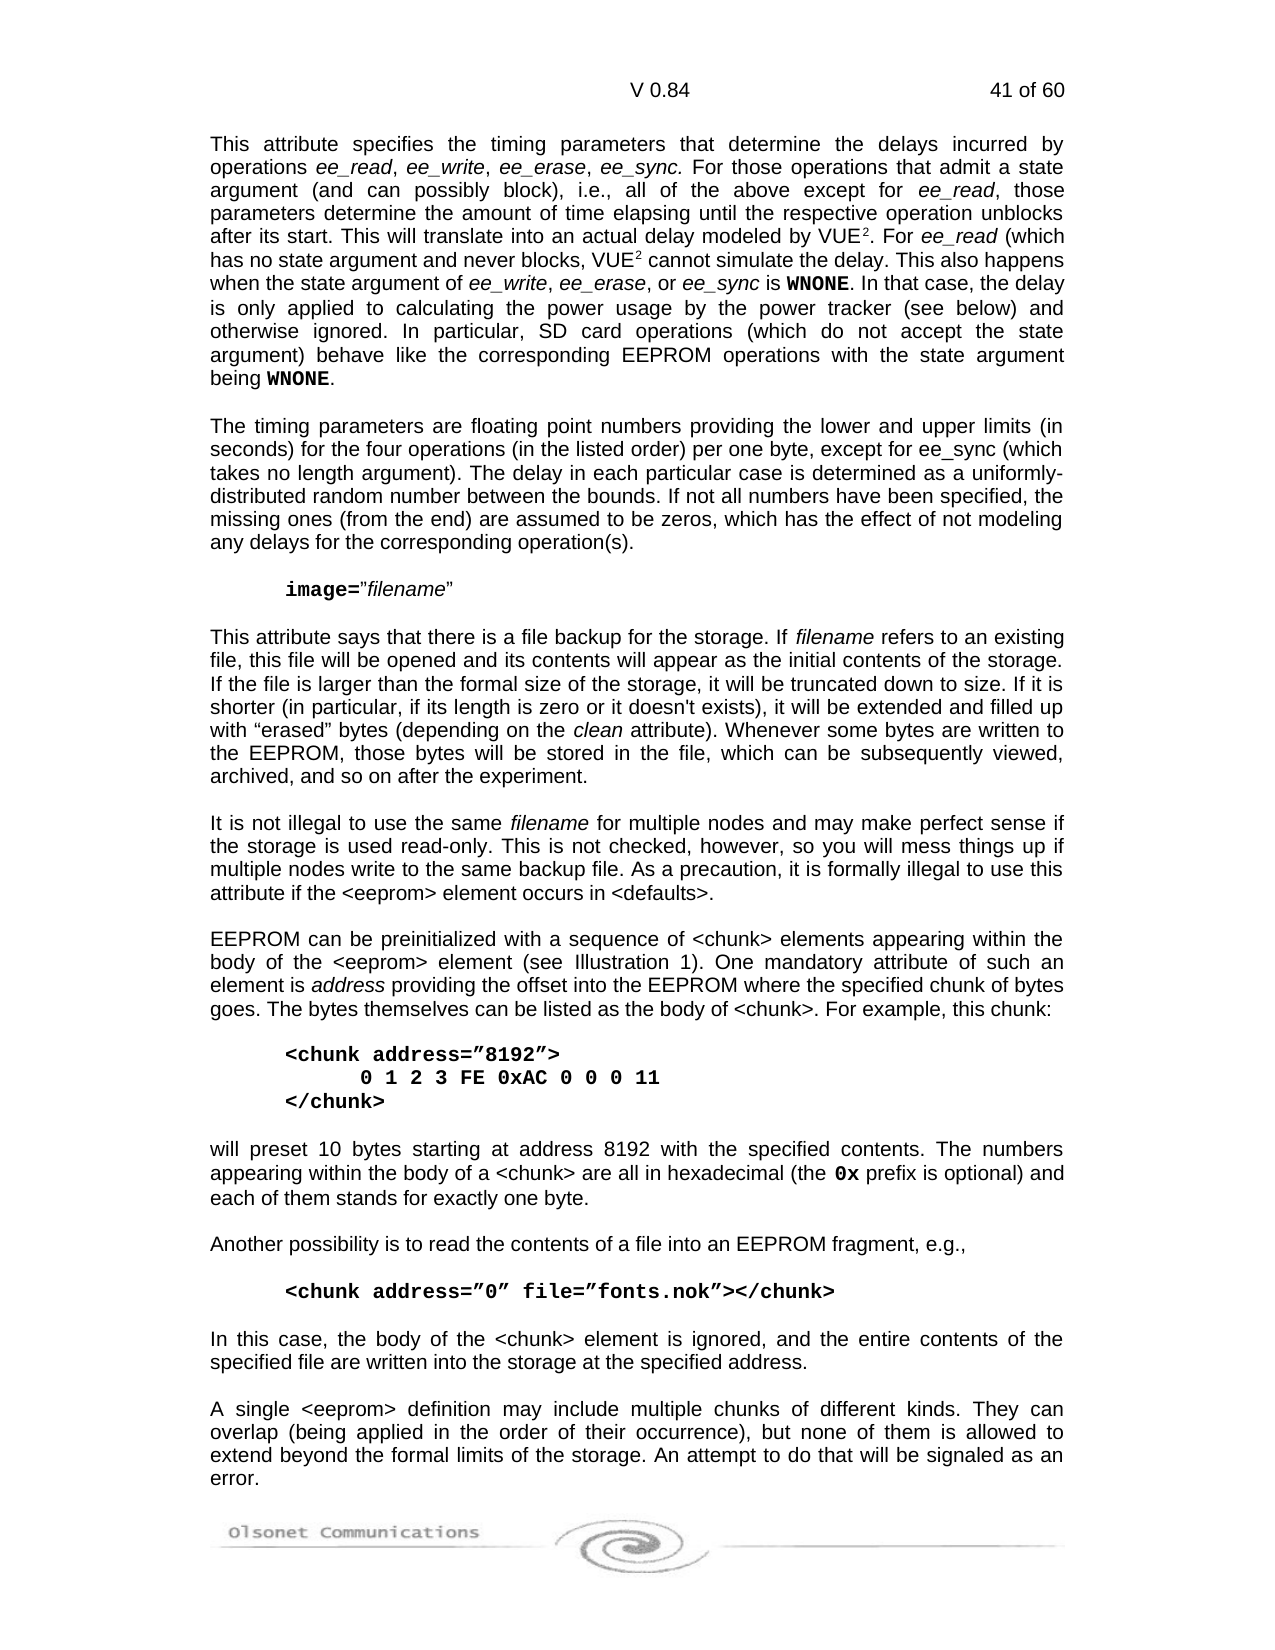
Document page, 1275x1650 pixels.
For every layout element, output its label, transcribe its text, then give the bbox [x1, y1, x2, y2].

text <chunk address=”8192”> [210, 1044, 1065, 1067]
text 0 1 2 3 FE 0xAC 0 0 0 11 [210, 1067, 1065, 1091]
text image=”filename” [210, 577, 1065, 602]
text Another possibility is to read the contents of a file into an EEPROM fragment, e.g., [210, 1233, 1065, 1256]
text <chunk address=”0” file=”fonts.nok”></chunk> [210, 1279, 1065, 1304]
picture [210, 1504, 1065, 1596]
text </chunk> [210, 1091, 1065, 1115]
text EEPROM can be preinitialized with a sequence of <chunk> elements appearing within the body of the <eeprom> element (see Illustration 1). One mandatory attribute of such an element is address providing the offset into the EEPROM where the specified chunk of bytes goes. The bytes themselves can be listed as the body of <chunk>. For example, this chunk: [210, 928, 1065, 1021]
text This attribute says that there is a file backup for the storage. If filename refers to an existing file, this file will be opened and its contents will appear as the initial contents of the storage. If the file is larger than the formal size of the storage, it will be truncated down to size. If it is shorter (in particular, if its length is zero or it doesn't exists), it will be extended and filled up with “erased” bytes (depending on the clean attribute). Whenever some bytes are written to the EEPROM, those bytes will be stored in the file, which can be subsequently viewed, archived, and so on after the experiment. [210, 626, 1065, 788]
text The timing parameters are floating point numbers providing the lower and upper limits (in seconds) for the four operations (in the listed order) per one byte, except for ee_sync (which takes no length argument). The delay in each particular case is determined as a uniformly-distributed random number between the bounds. If not all numbers have been specified, the missing ones (from the end) are assumed to be zeros, which has the effect of not modeling any delays for the corresponding operation(s). [210, 415, 1065, 554]
text In this case, the body of the <chunk> element is ignored, and the entire contents of the specified file are written into the storage at the specified address. [210, 1327, 1065, 1374]
text will preset 10 bytes starting at address 8192 with the specified contents. The numbers appearing within the body of a <chunk> are all in hexadecimal (the 0x prefix is optional) and each of them stands for exactly one byte. [210, 1138, 1065, 1209]
text This attribute specifies the timing parameters that determine the delays incurred by operations ee_read, ee_write, ee_erase, ee_sync. For those operations that admit a state argument (and can possibly block), i.e., all of the above except for ee_read, those parameters determine the amount of time elapsing until the respective operation unblocks after its start. This will translate into an actual delay modeled by VUE2. For ee_read (which has no state argument and never blocks, VUE2 cannot simulate the delay. This also happens when the state argument of ee_write, ee_erase, or ee_sync is WNONE. In that case, the delay is only applied to calculating the power usage by the power tracker (see below) and otherwise ignored. In particular, SD card operations (which do not accept the state argument) behave like the corresponding EEPROM operations with the state argument being WNONE. [210, 132, 1065, 391]
text A single <eeprom> definition may include multiple chunks of different kinds. They can overlap (being applied in the order of their occurrence), but none of them is allowed to extend beyond the formal limits of the storage. An attempt to do that will be signaled as an error. [210, 1397, 1065, 1490]
text It is not illegal to use the same filename for multiple nodes and may make perfect sense if the storage is used read-only. This is not checked, however, so you will mess things up if multiple nodes write to the same backup file. As a precaution, it is formally illegal to use this attribute if the <eeprom> element occurs in <defaults>. [210, 811, 1065, 904]
